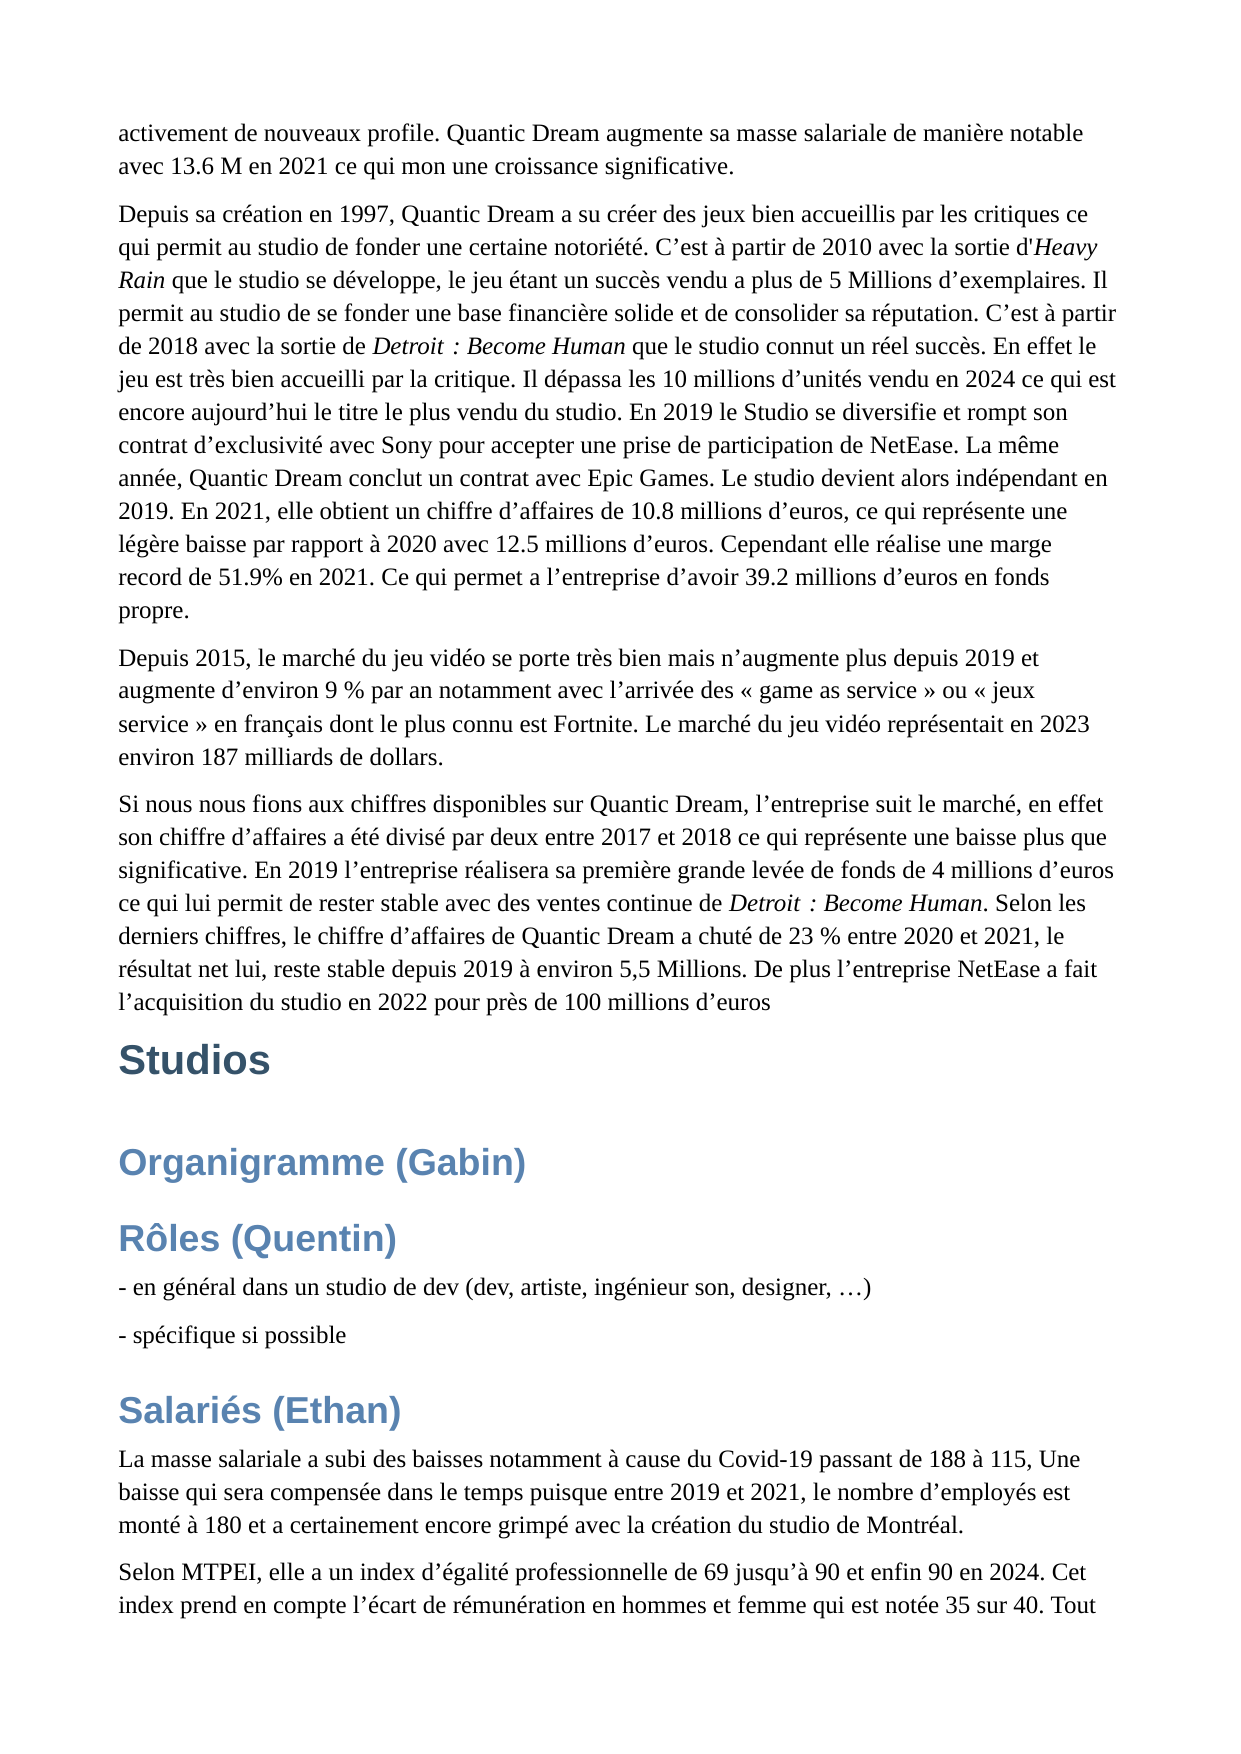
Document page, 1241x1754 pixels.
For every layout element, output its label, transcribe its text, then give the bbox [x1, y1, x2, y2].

text Depuis 2015, le marché du jeu vidéo se porte très bien mais n’augmente plus depuis 2019 et augmente d’environ 9 % par an notamment avec l’arrivée des « game as service » ou « jeux service » en français dont le plus connu est Fortnite. Le marché du jeu vidéo représentait en 2023 environ 187 milliards de dollars. [118, 643, 1122, 770]
text Depuis sa création en 1997, Quantic Dream a su créer des jeux bien accueillis par les critiques ce qui permit au studio de fonder une certaine notoriété. C’est à partir de 2010 avec la sortie d'Heavy Rain que le studio se développe, le jeu étant un succès vendu a plus de 5 Millions d’exemplaires. Il permit au studio de se fonder une base financière solide et de consolider sa réputation. C’est à partir de 2018 avec la sortie de Detroit : Become Human que le studio connut un réel succès. En effet le jeu est très bien accueilli par la critique. Il dépassa les 10 millions d’unités vendu en 2024 ce qui est encore aujourd’hui le titre le plus vendu du studio. En 2019 le Studio se diversifie et rompt son contrat d’exclusivité avec Sony pour accepter une prise de participation de NetEase. La même année, Quantic Dream conclut un contrat avec Epic Games. Le studio devient alors indépendant en 2019. En 2021, elle obtient un chiffre d’affaires de 10.8 millions d’euros, ce qui représente une légère baisse par rapport à 2020 avec 12.5 millions d’euros. Cependant elle réalise une marge record de 51.9% en 2021. Ce qui permet a l’entreprise d’avoir 39.2 millions d’euros en fonds propre. [118, 199, 1122, 624]
subtitle Salariés (Ethan) [118, 1388, 1122, 1431]
subtitle Rôles (Quentin) [118, 1217, 1122, 1260]
text Selon MTPEI, elle a un index d’égalité professionnelle de 69 jusqu’à 90 et enfin 90 en 2024. Cet index prend en compte l’écart de rémunération en hommes et femme qui est notée 35 sur 40. Tout [118, 1557, 1122, 1619]
text activement de nouveaux profile. Quantic Dream augmente sa masse salariale de manière notable avec 13.6 M en 2021 ce qui mon une croissance significative. [118, 118, 1122, 180]
subtitle Organigramme (Gabin) [118, 1140, 1122, 1183]
text La masse salariale a subi des baisses notamment à cause du Covid-19 passant de 188 à 115, Une baisse qui sera compensée dans le temps puisque entre 2019 et 2021, le nombre d’employés est monté à 180 et a certainement encore grimpé avec la création du studio de Montréal. [118, 1444, 1122, 1539]
subtitle Studios [118, 1035, 1122, 1083]
text Si nous nous fions aux chiffres disponibles sur Quantic Dream, l’entreprise suit le marché, en effet son chiffre d’affaires a été divisé par deux entre 2017 et 2018 ce qui représente une baisse plus que significative. En 2019 l’entreprise réalisera sa première grande levée de fonds de 4 millions d’euros ce qui lui permit de rester stable avec des ventes continue de Detroit : Become Human. Selon les derniers chiffres, le chiffre d’affaires de Quantic Dream a chuté de 23 % entre 2020 et 2021, le résultat net lui, reste stable depuis 2019 à environ 5,5 Millions. De plus l’entreprise NetEase a fait l’acquisition du studio en 2022 pour près de 100 millions d’euros [118, 789, 1122, 1016]
text - en général dans un studio de dev (dev, artiste, ingénieur son, designer, …) [118, 1272, 1122, 1301]
text - spécifique si possible [118, 1320, 1122, 1348]
